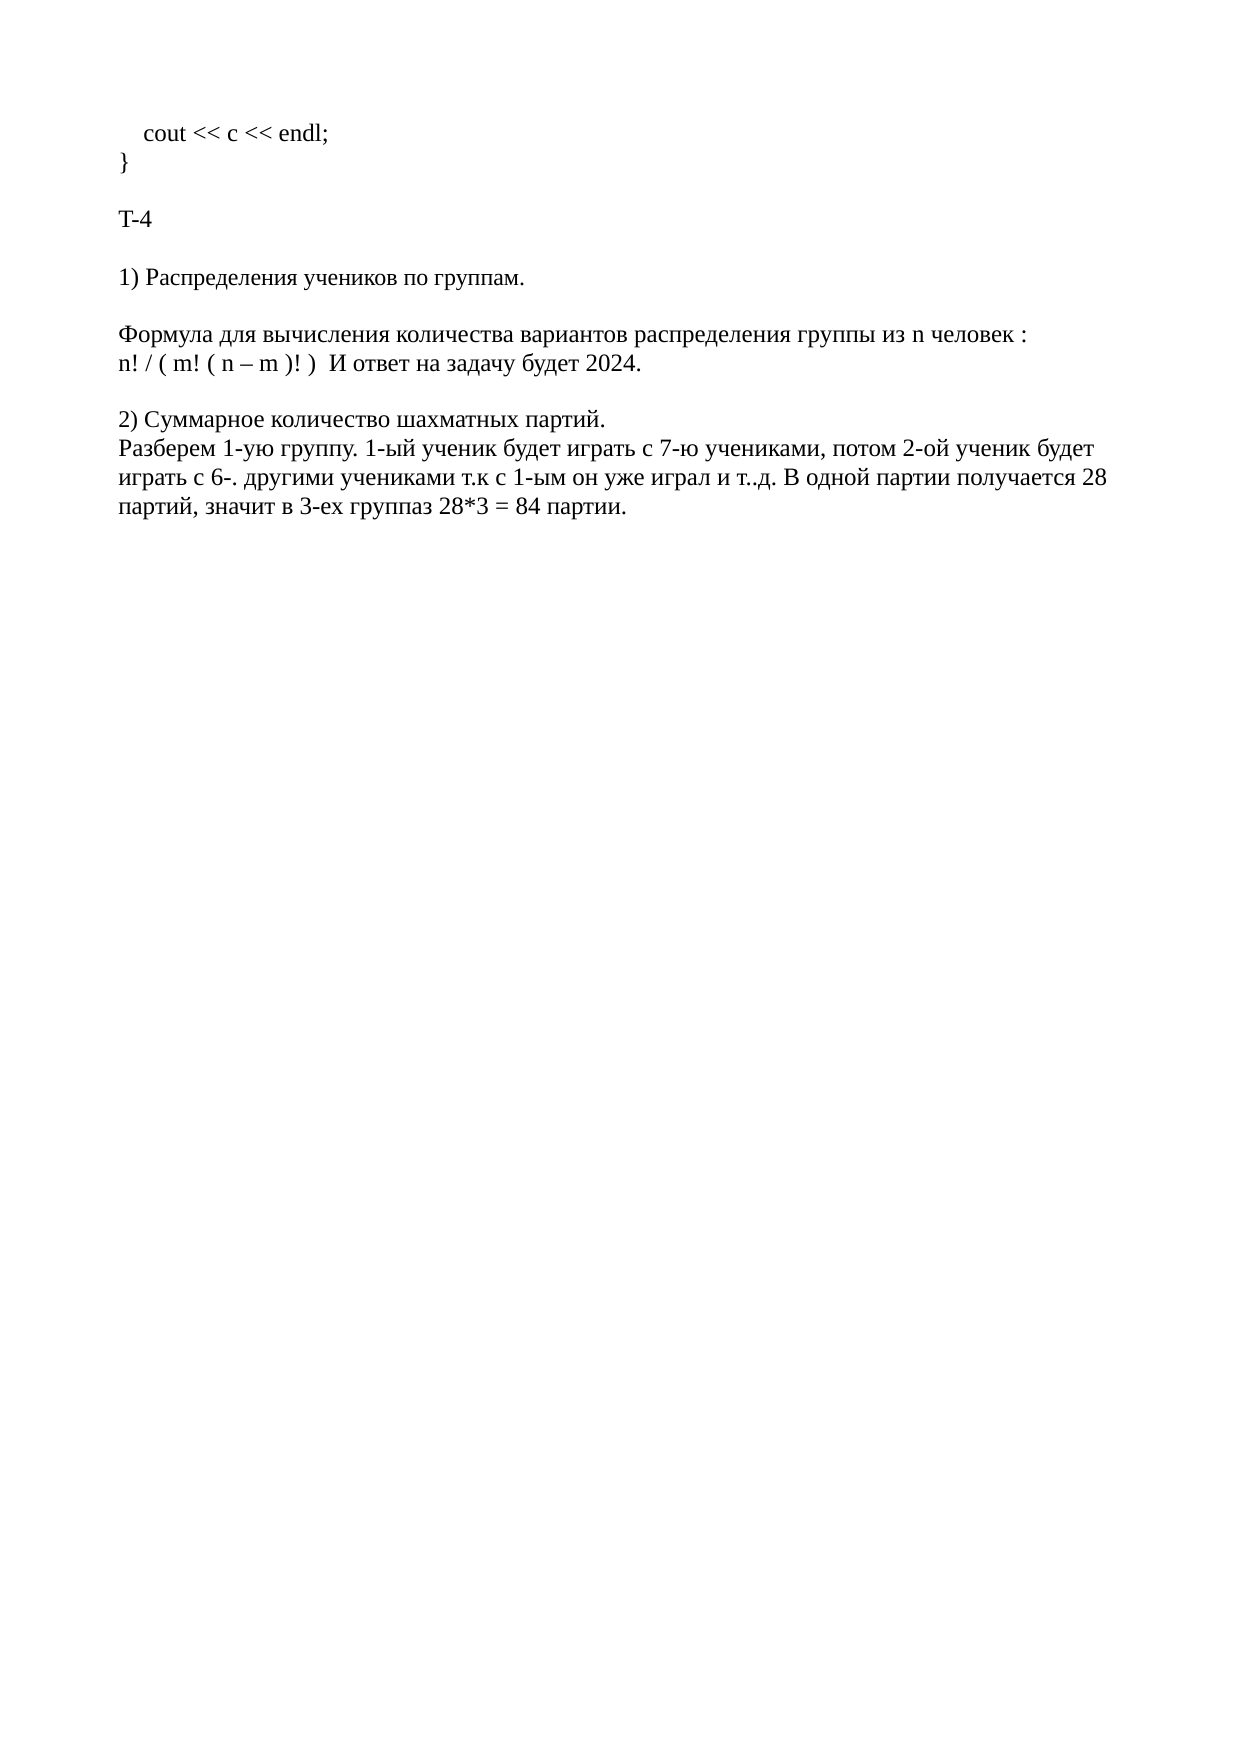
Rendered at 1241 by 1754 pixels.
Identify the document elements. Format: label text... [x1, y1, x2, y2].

text T-4 [118, 204, 1122, 233]
text Разберем 1-ую группу. 1-ый ученик будет играть с 7-ю учениками, потом 2-ой ученик будет играть с 6-. другими учениками т.к с 1-ым он уже играл и т..д. В одной партии получается 28 партий, значит в 3-ех группаз 28*3 = 84 партии. [118, 433, 1122, 519]
text cout << c << endl; [118, 118, 1122, 147]
text 1) Распределения учеников по группам. [118, 262, 1122, 291]
text } [118, 147, 1122, 176]
text 2) Суммарное количество шахматных партий. [118, 404, 1122, 433]
text Формула для вычисления количества вариантов распределения группы из n человек : n! / ( m! ( n – m )! ) И ответ на задачу будет 2024. [118, 319, 1122, 377]
